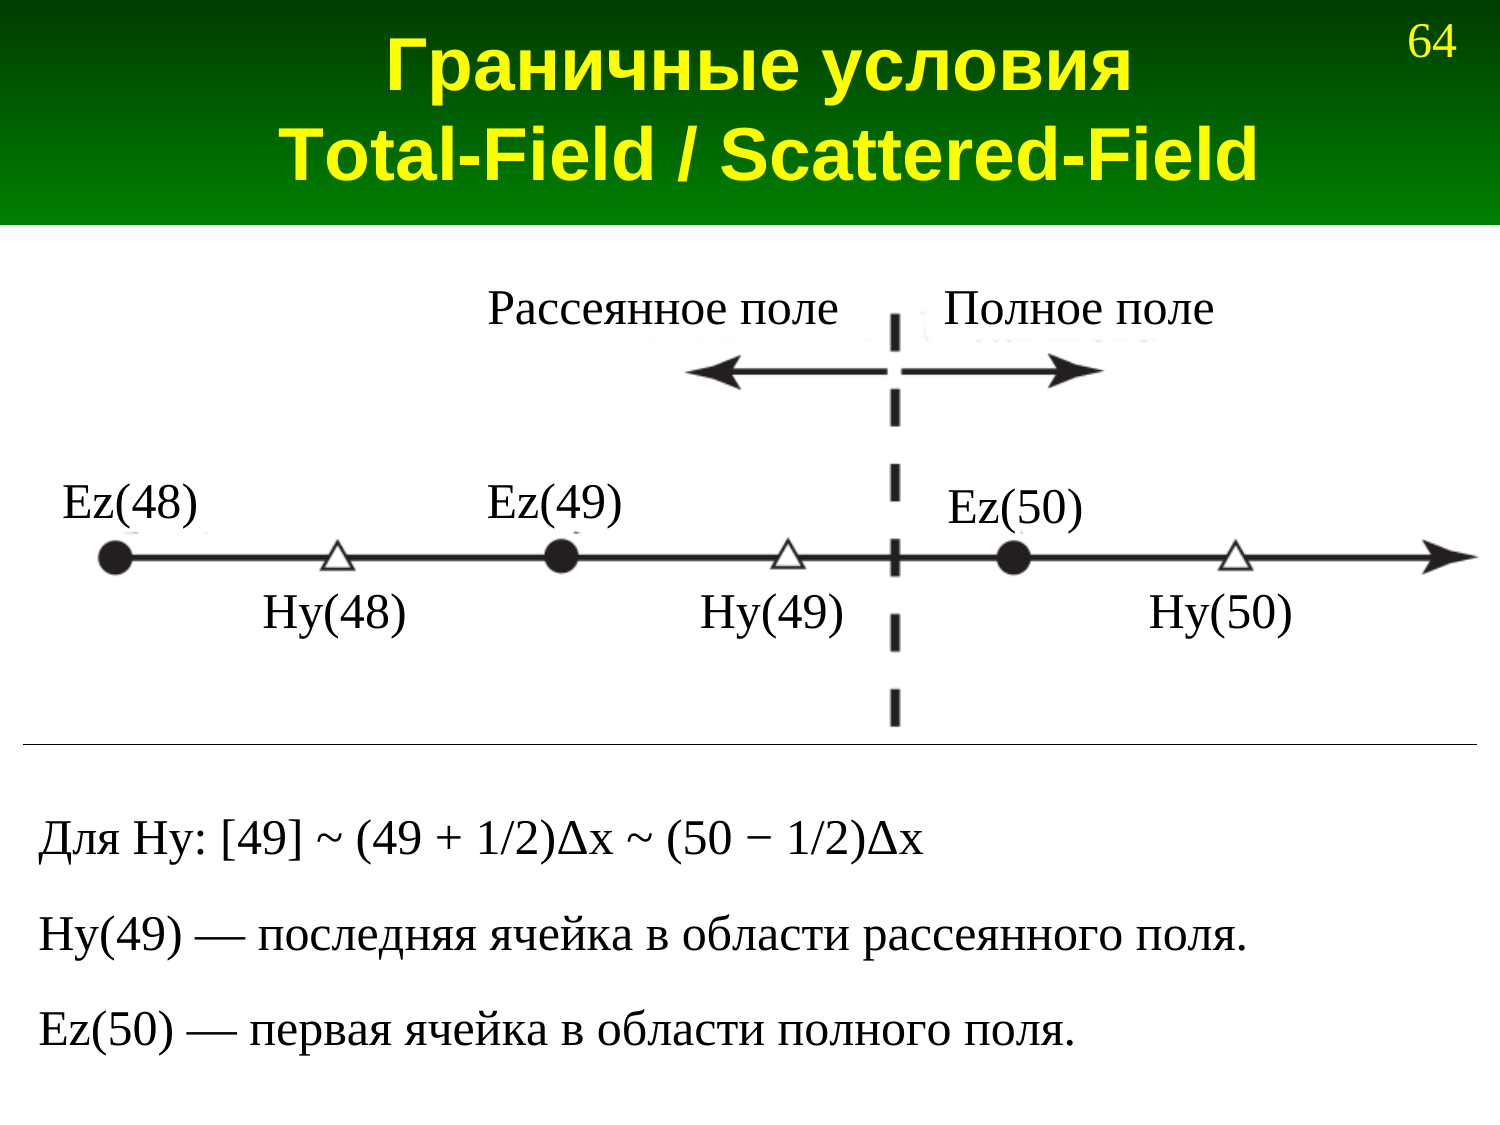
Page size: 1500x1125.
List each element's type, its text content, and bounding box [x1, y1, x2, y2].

title Граничные условия Total-Field / Scattered-Field [100, 7, 1441, 204]
picture [82, 263, 1500, 745]
text_box Ez(49) [471, 460, 638, 552]
text_box Ez(50) [932, 466, 1099, 558]
text_box Hy(50) [1133, 570, 1324, 662]
text_box Hy(48) [247, 570, 438, 662]
text_box Рассеянное поле [472, 267, 855, 343]
text_box Полное поле [928, 267, 1229, 343]
text_box Ez(48) [47, 460, 214, 552]
text_box Hy(49) [685, 570, 875, 662]
text_box Для Hy: [49] ~ (49 + 1/2)Δx ~ (50 − 1/2)Δx Hy(49) — последняя ячейка в области рассеянного поля. Ez(50) — первая ячейка в области полного поля. [23, 797, 1260, 1063]
